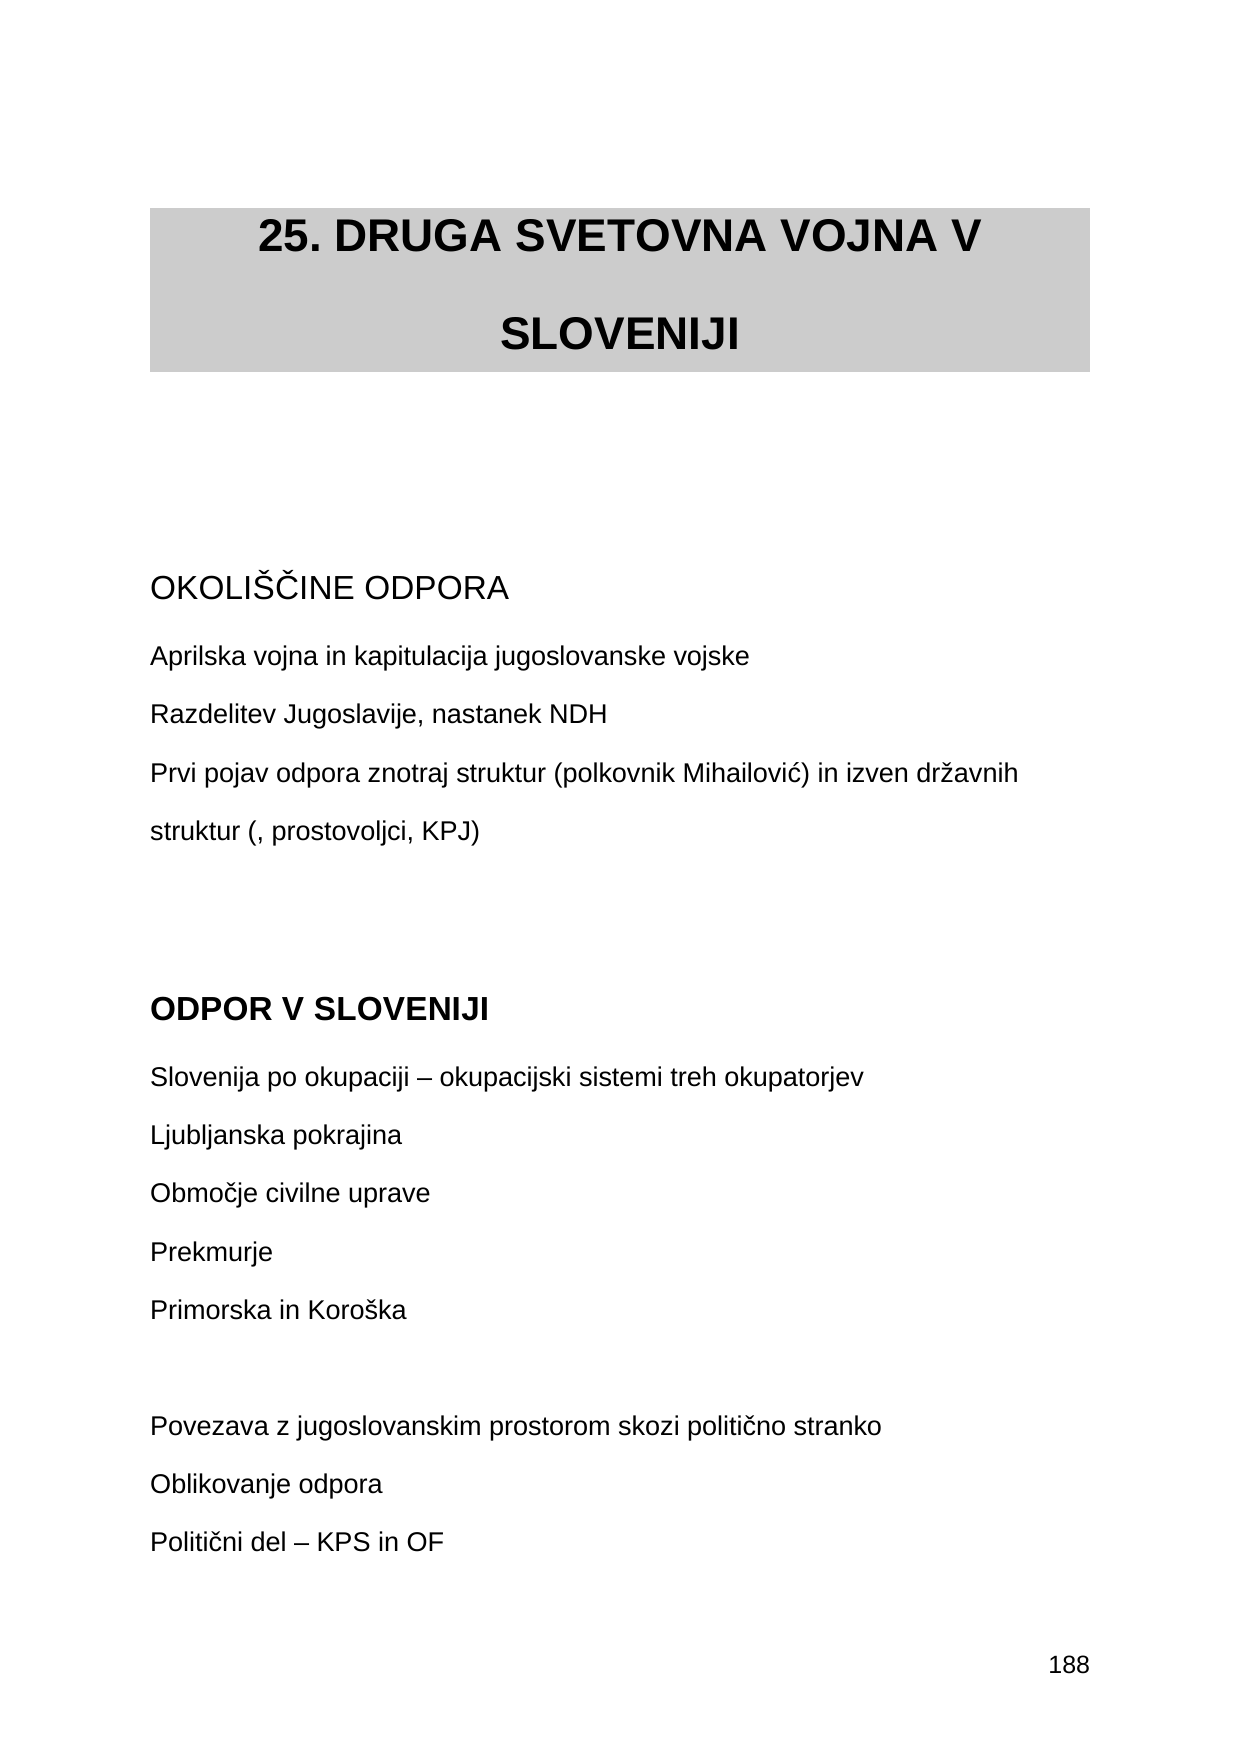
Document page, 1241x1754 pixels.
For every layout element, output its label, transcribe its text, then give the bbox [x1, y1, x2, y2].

text Odpor v Sloveniji [150, 989, 1090, 1037]
text Oblikovanje odpora [150, 1468, 1090, 1507]
text Razdelitev Jugoslavije, nastanek NDH [150, 698, 1090, 737]
text Ljubljanska pokrajina [150, 1119, 1090, 1158]
text Prvi pojav odpora znotraj struktur (polkovnik Mihailović) in izven državnih struktur (, prostovoljci, KPJ) [150, 757, 1090, 853]
text Aprilska vojna in kapitulacija jugoslovanske vojske [150, 640, 1090, 679]
text Povezava z jugoslovanskim prostorom skozi politično stranko [150, 1410, 1090, 1449]
text Območje civilne uprave [150, 1177, 1090, 1216]
text Prekmurje [150, 1236, 1090, 1274]
text Primorska in Koroška [150, 1294, 1090, 1332]
text Slovenija po okupaciji – okupacijski sistemi treh okupatorjev [150, 1061, 1090, 1100]
text Politični del – KPS in OF [150, 1526, 1090, 1565]
text Okoliščine odpora [150, 568, 1090, 616]
subtitle 25. DRUGA SVETOVNA VOJNA V SLOVENIJI [150, 208, 1090, 372]
